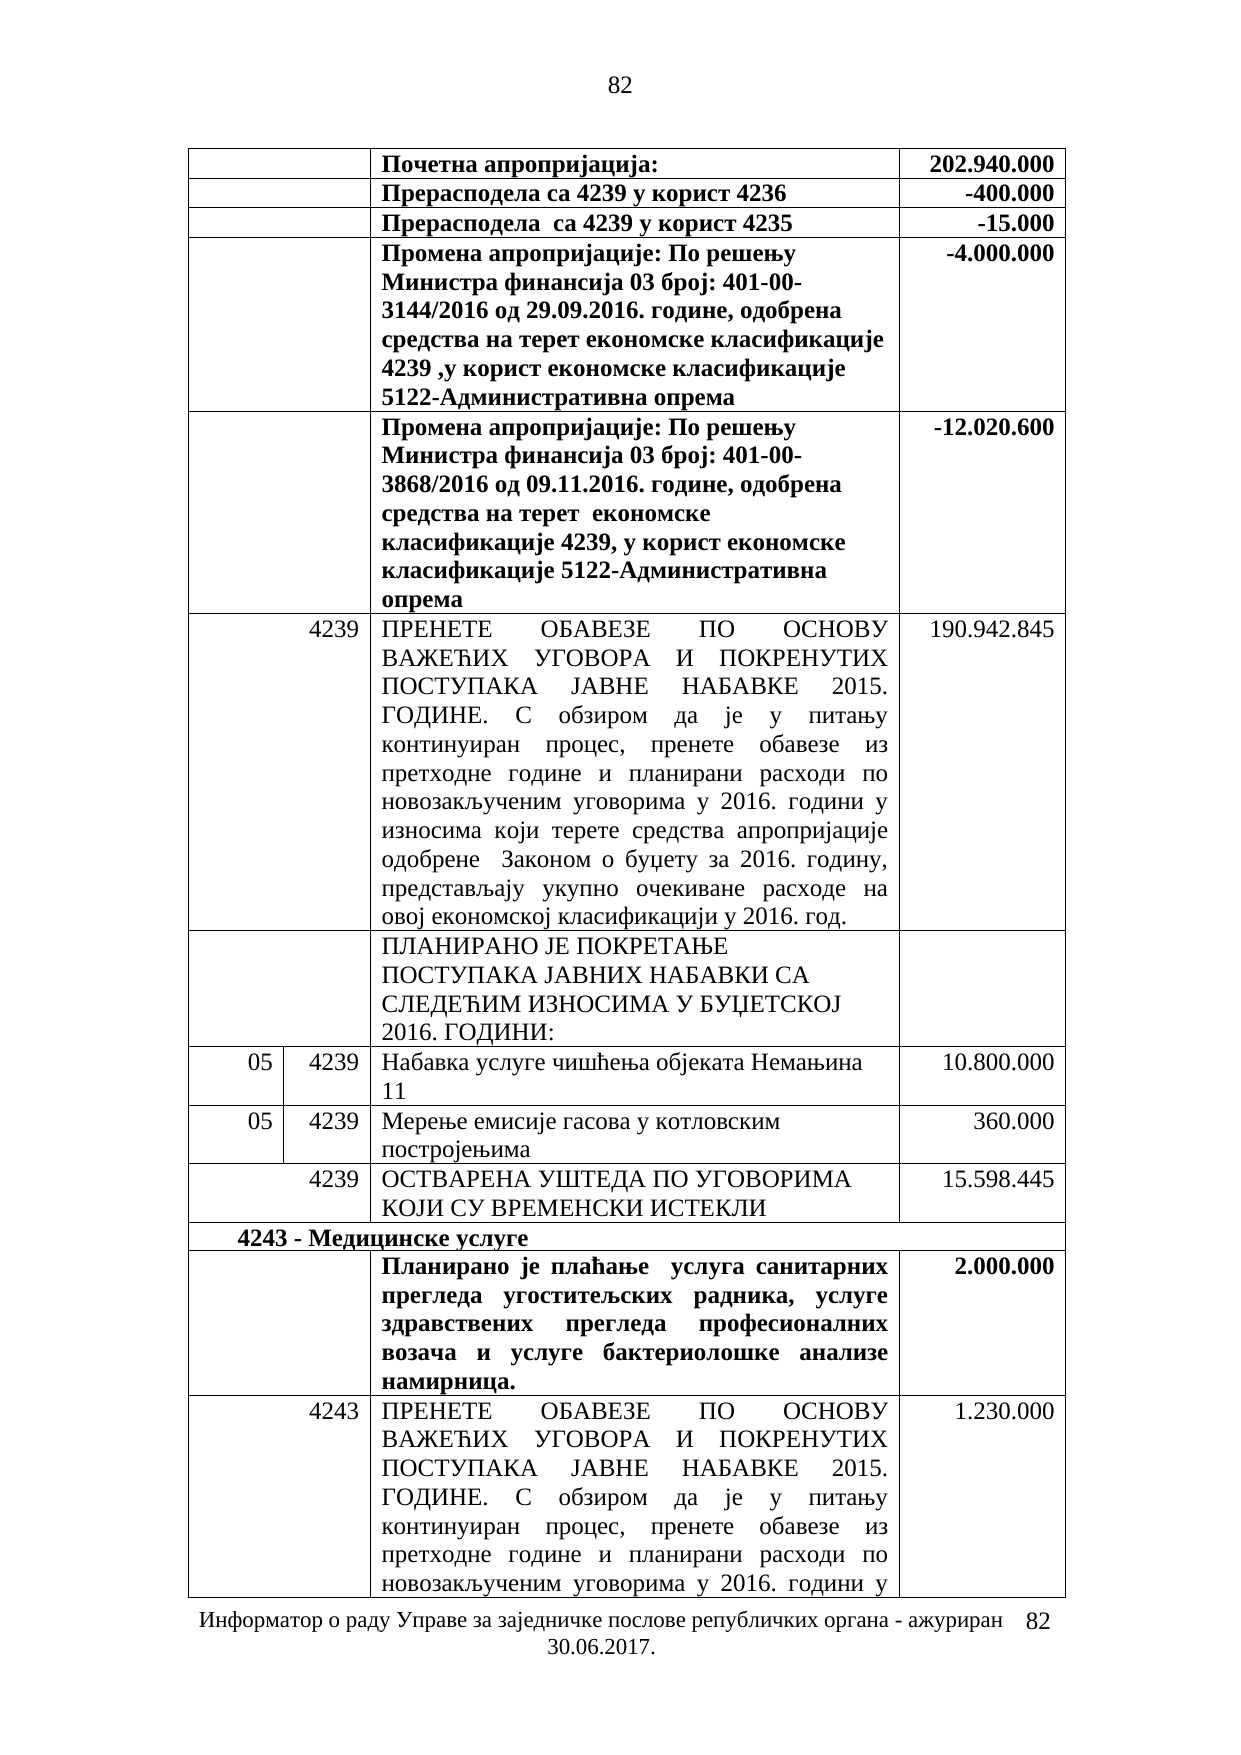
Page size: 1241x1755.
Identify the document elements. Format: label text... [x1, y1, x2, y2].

table_cell Почетна апропријација: [371, 149, 899, 177]
table_cell ОСТВАРЕНА УШТЕДА ПО УГОВОРИМА КОЈИ СУ ВРЕМЕНСКИ ИСТЕКЛИ [371, 1164, 899, 1222]
table_cell Набавка услуге чишћења објеката Немањина 11 [371, 1047, 899, 1105]
table_cell 202.940.000 [900, 149, 1065, 177]
table_cell [189, 238, 370, 411]
table_cell 05 [189, 1047, 283, 1105]
table_cell Мерење емисије гасова у котловским постројењима [371, 1106, 899, 1163]
table_cell ПЛАНИРАНО ЈЕ ПОКРЕТАЊЕ ПОСТУПАКА ЈАВНИХ НАБАВКИ СА СЛЕДЕЋИМ ИЗНОСИМА У БУЏЕТСКОЈ 2016. ГОДИНИ: [371, 931, 899, 1046]
table_cell ПРЕНЕТЕ ОБАВЕЗЕ ПО ОСНОВУ ВАЖЕЋИХ УГОВОРА И ПОКРЕНУТИХ ПОСТУПАКА ЈАВНЕ НАБАВКЕ 2015. ГОДИНЕ. С обзиром да је у питању континуиран процес, пренете обавезе из претходне године и планирани расходи по новозакљученим уговорима у 2016. години у износима који терете средства апропријације одобрене Законом о буџету за 2016. годину, представљају укупно очекиване расходе на овој економској класификацији у 2016. год. [371, 614, 899, 930]
table_cell -12.020.600 [900, 412, 1065, 613]
table_cell Планирано је плаћање услуга санитарних прегледа угоститељских радника, услуге здравствених прегледа професионалних возача и услуге бактериолошке анализе намирница. [371, 1251, 899, 1395]
table_cell 15.598.445 [900, 1164, 1065, 1222]
table_cell Прерасподела са 4239 у корист 4235 [371, 208, 899, 237]
table_cell 10.800.000 [900, 1047, 1065, 1105]
table_cell 4239 [284, 1106, 370, 1163]
table_cell [189, 208, 370, 237]
table_cell [189, 1251, 370, 1395]
table_cell -400.000 [900, 179, 1065, 207]
table_cell ПРЕНЕТЕ ОБАВЕЗЕ ПО ОСНОВУ ВАЖЕЋИХ УГОВОРА И ПОКРЕНУТИХ ПОСТУПАКА ЈАВНЕ НАБАВКЕ 2015. ГОДИНЕ. С обзиром да је у питању континуиран процес, пренете обавезе из претходне године и планирани расходи по новозакљученим уговорима у 2016. години у [371, 1396, 899, 1597]
table_cell [900, 931, 1065, 1046]
table_cell 05 [189, 1106, 283, 1163]
table_cell 2.000.000 [900, 1251, 1065, 1395]
table_cell [189, 179, 370, 207]
table_cell [189, 149, 370, 177]
table_cell -4.000.000 [900, 238, 1065, 411]
table_cell -15.000 [900, 208, 1065, 237]
table_cell 4243 [189, 1396, 370, 1597]
table_cell [189, 931, 370, 1046]
table_cell [189, 412, 370, 613]
table_cell 360.000 [900, 1106, 1065, 1163]
table_cell 4239 [189, 1164, 370, 1222]
table_cell Промена апропријације: По решењу Министра финансија 03 број: 401-00-3144/2016 од 29.09.2016. године, одобрена средства на терет економске класификације 4239 ,у корист економске класификације 5122-Административна опрема [371, 238, 899, 411]
table_cell 4239 [284, 1047, 370, 1105]
table_cell 190.942.845 [900, 614, 1065, 930]
table_cell 1.230.000 [900, 1396, 1065, 1597]
table_cell 4243 - Медицинске услуге [189, 1223, 1065, 1250]
table_cell Прерасподела са 4239 у корист 4236 [371, 179, 899, 207]
table_cell Промена апропријације: По решењу Министра финансија 03 број: 401-00-3868/2016 од 09.11.2016. године, одобрена средства на терет економске класификације 4239, у корист економске класификације 5122-Административна опрема [371, 412, 899, 613]
table_cell 4239 [189, 614, 370, 930]
